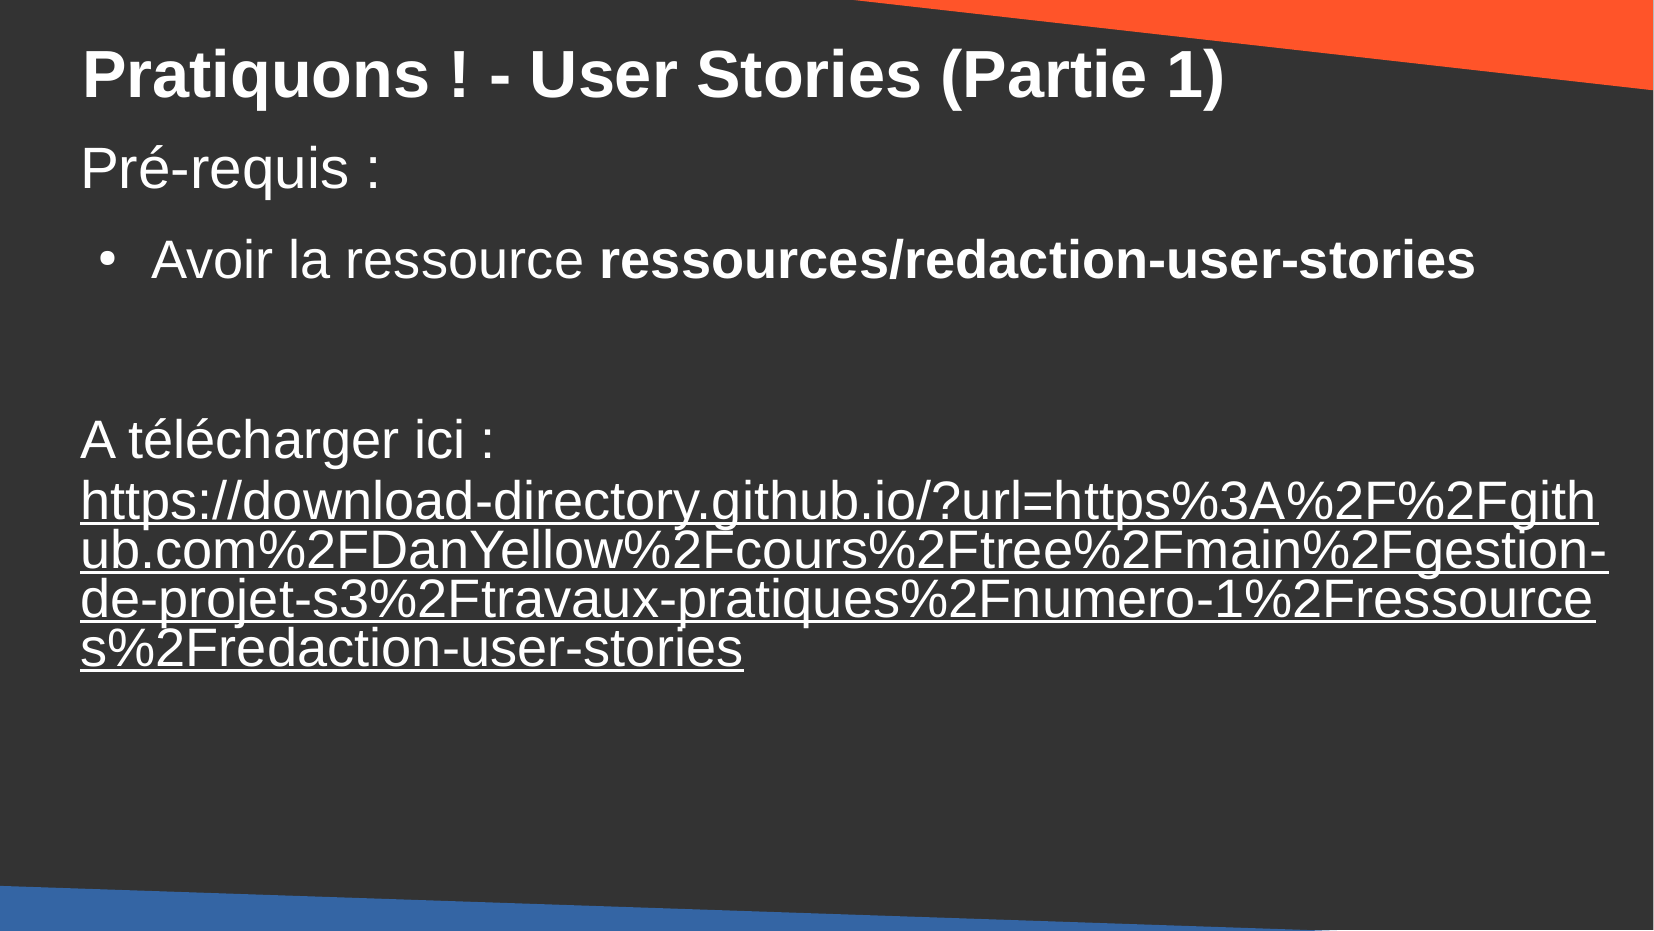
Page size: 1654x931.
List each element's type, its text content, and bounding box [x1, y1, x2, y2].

text_box [853, 0, 1653, 91]
title Pratiquons ! - User Stories (Partie 1) [82, 37, 1571, 114]
text_box [0, 885, 1337, 931]
list Pré-requis : Avoir la ressource ressources/redaction-user-stories A télécharger ici : https://download-directory.github.io/?url=https%3A%2F%2Fgithub.com%2FDanYellow%2Fcours%2Ftree%2Fmain%2Fgestion-de-projet-s3%2Ftravaux-pratiques%2Fnumero-1%2Fressources%2Fredaction-user-stories [80, 135, 1620, 721]
